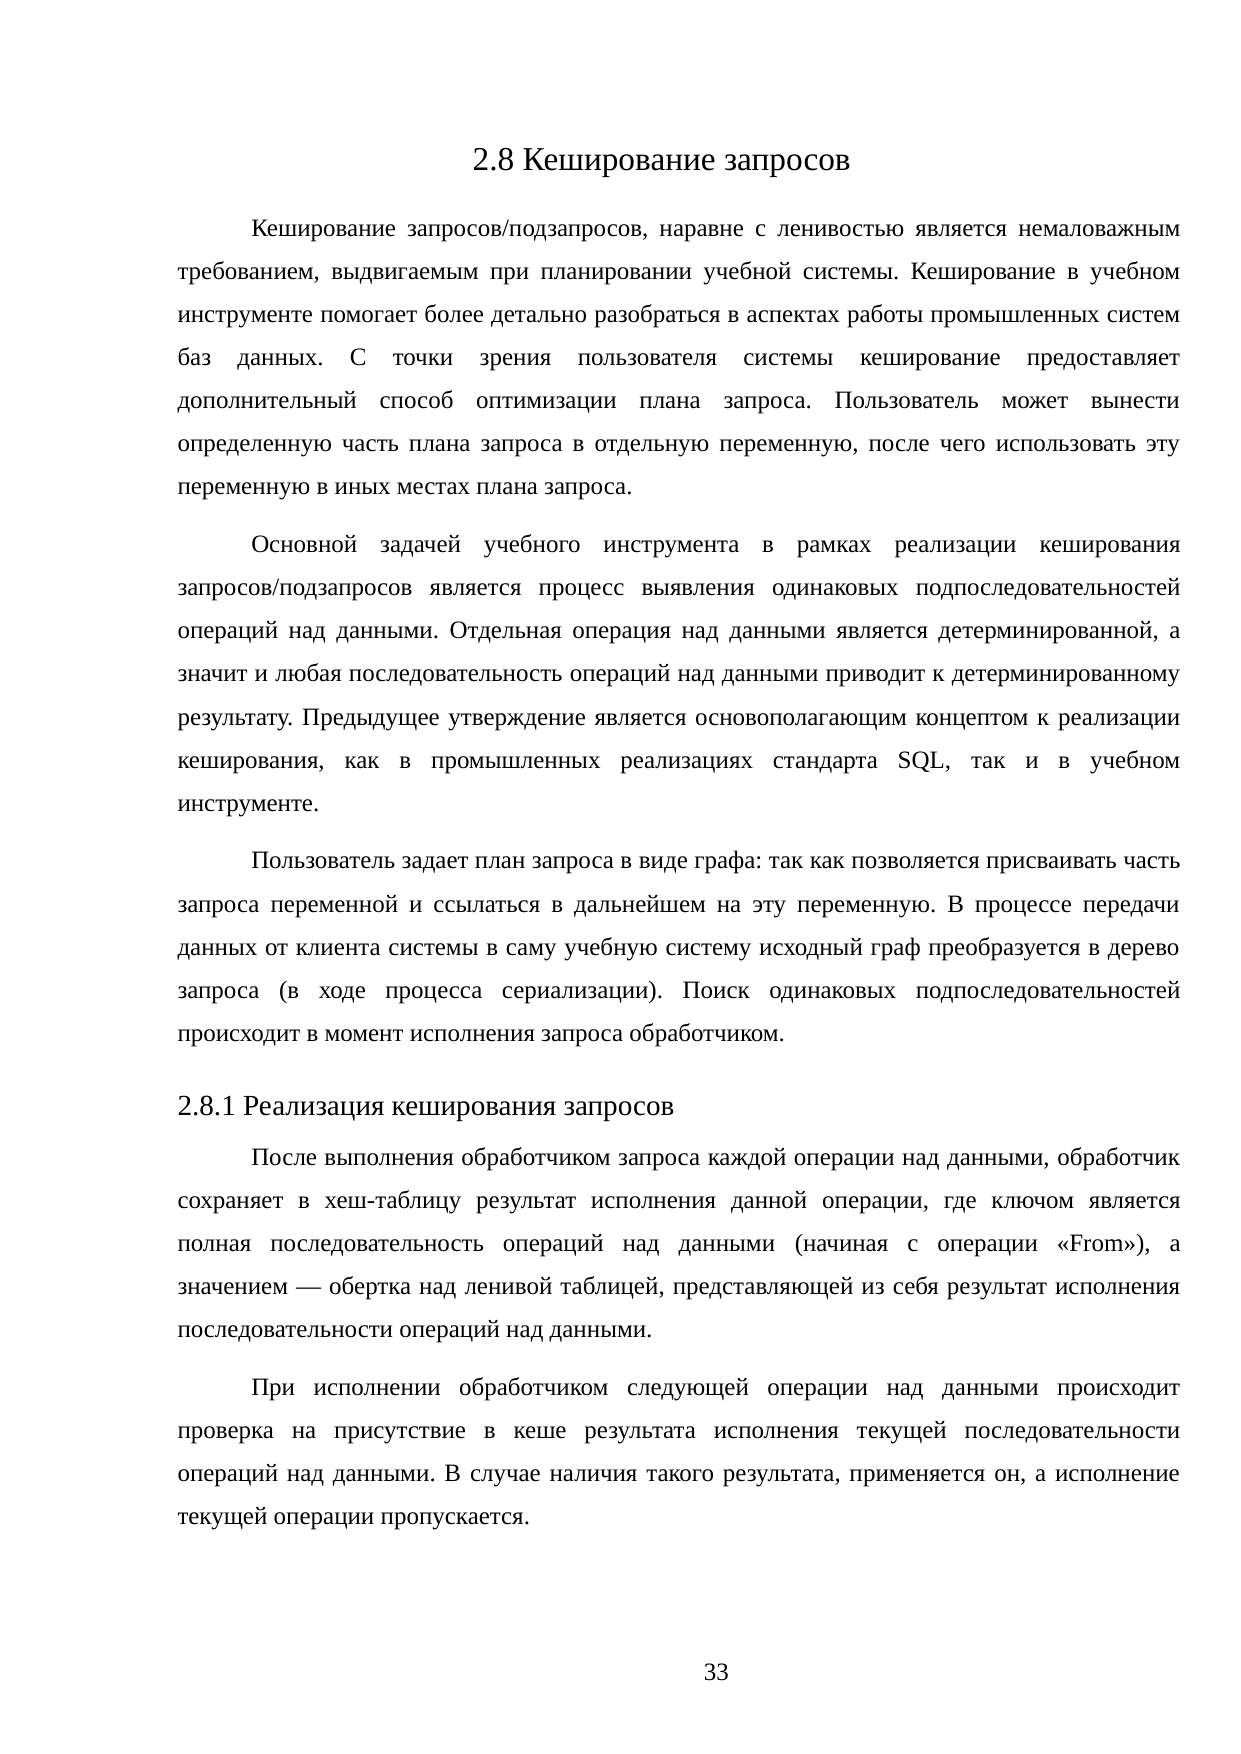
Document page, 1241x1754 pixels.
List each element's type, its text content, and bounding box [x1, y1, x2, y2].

text После выполнения обработчиком запроса каждой операции над данными, обработчик сохраняет в хеш-таблицу результат исполнения данной операции, где ключом является полная последовательность операций над данными​­ (начиная с операции «From»), а значением — обертка над ленивой таблицей, представляющей из себя результат исполнения последовательности операций над данными. [177, 1142, 1181, 1343]
text При исполнении обработчиком следующей операции над данными происходит проверка на присутствие в кеше результата исполнения текущей последовательности операций над данными. В случае наличия такого результата, применяется он, а исполнение текущей операции пропускается. [177, 1372, 1181, 1530]
text Кеширование запросов/подзапросов, наравне с ленивостью является немаловажным требованием, выдвигаемым при планировании учебной системы. Кеширование в учебном инструменте помогает более детально разобраться в аспектах работы промышленных систем баз данных. С точки зрения пользователя системы кеширование предоставляет дополнительный способ оптимизации плана запроса. Пользователь может вынести определенную часть плана запроса в отдельную переменную, после чего использовать эту переменную в иных местах плана запроса. [177, 213, 1181, 500]
text Пользователь задает план запроса в виде графа: так как позволяется присваивать часть запроса переменной и ссылаться в дальнейшем на эту переменную. В процессе передачи данных от клиента системы в саму учебную систему исходный граф преобразуется в дерево запроса (в ходе процесса сериализации). Поиск одинаковых подпоследовательностей происходит в момент исполнения запроса обработчиком. [177, 846, 1181, 1047]
subtitle 2.8 Кеширование запросов [177, 139, 1146, 177]
text Основной задачей учебного инструмента в рамках реализации кеширования запросов/подзапросов является процесс выявления одинаковых подпоследовательностей операций над данными. Отдельная операция над данными является детерминированной, а значит и любая последовательность операций над данными приводит к детерминированному результату. Предыдущее утверждение является основополагающим концептом к реализации кеширования, как в промышленных реализациях стандарта SQL, так и в учебном инструменте. [177, 529, 1181, 817]
subtitle 2.8.1 Реализация кеширования запросов [177, 1088, 1181, 1121]
